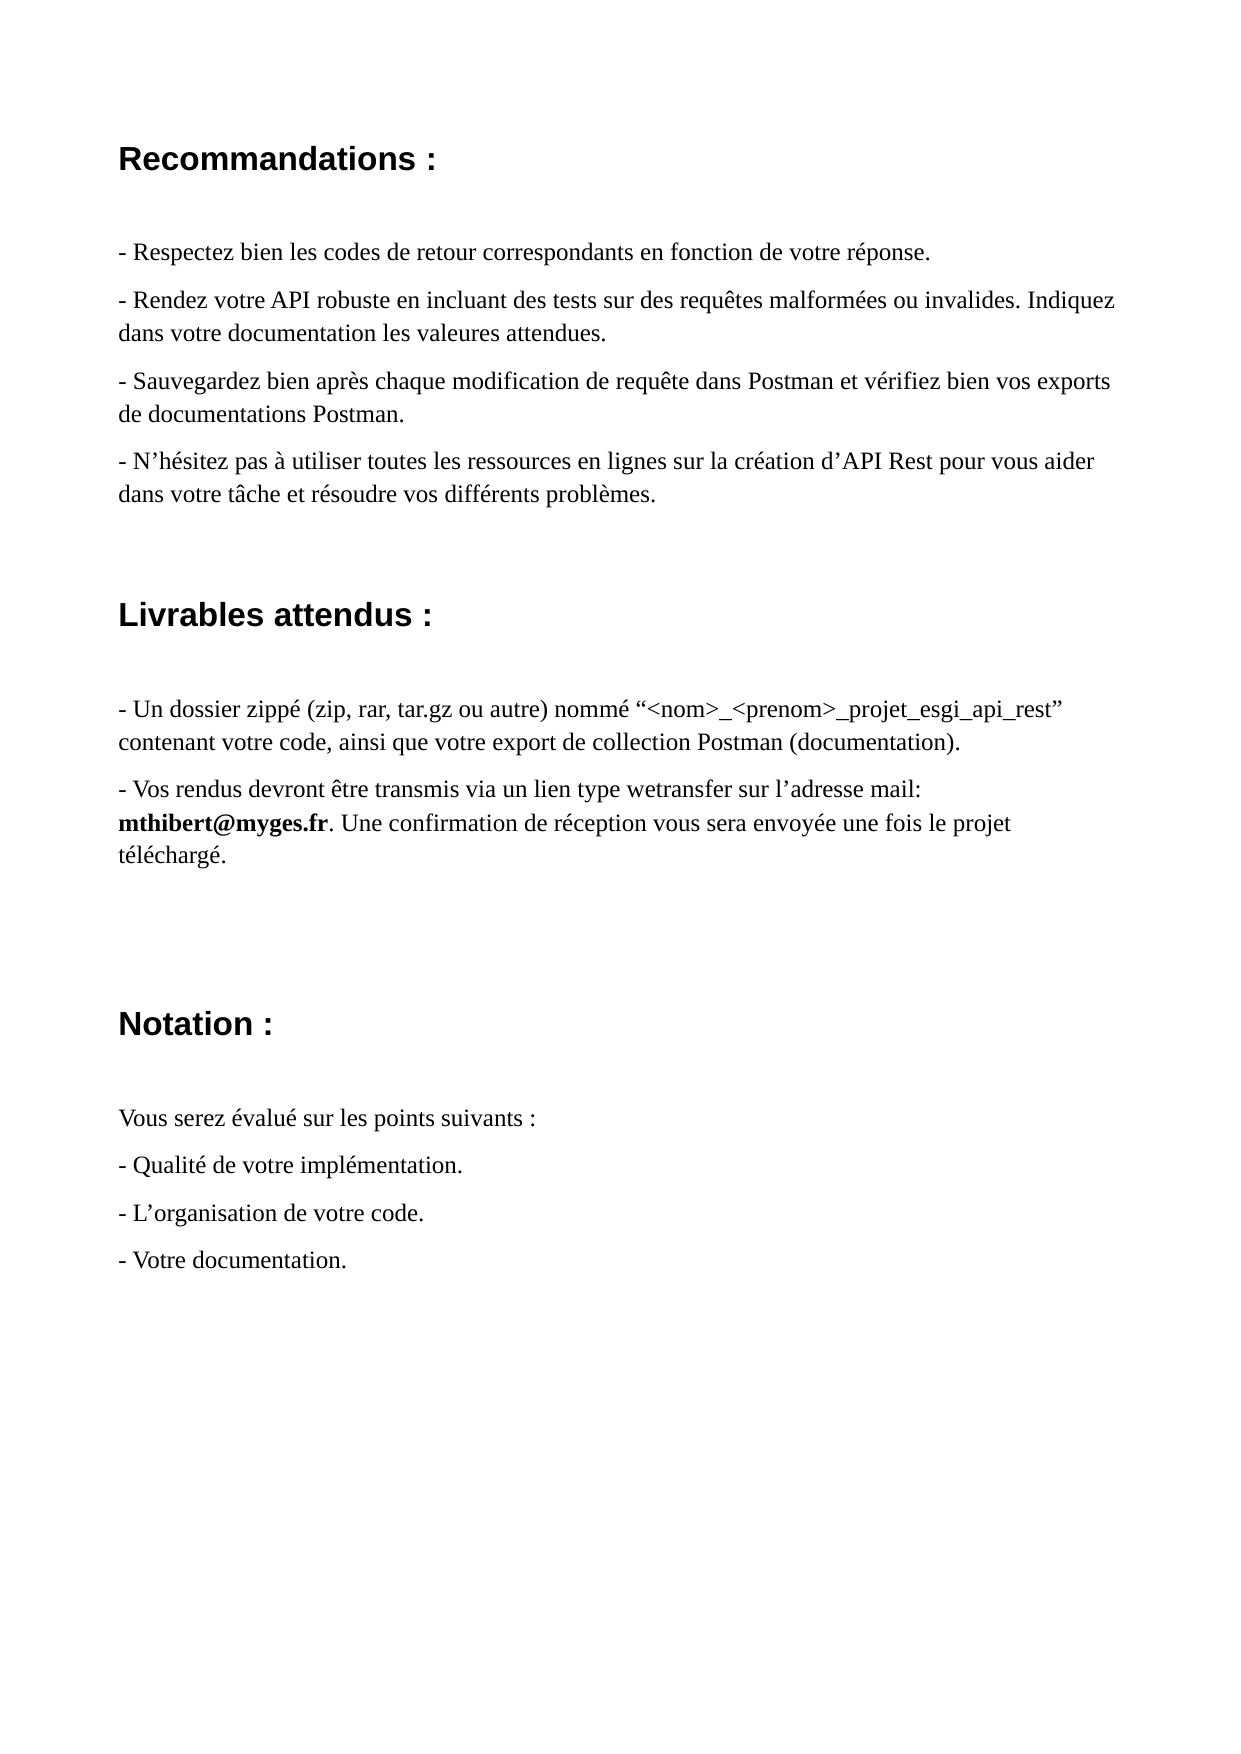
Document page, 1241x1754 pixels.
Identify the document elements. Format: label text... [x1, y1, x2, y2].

subtitle Notation : [118, 1004, 1122, 1043]
text - L’organisation de votre code. [118, 1198, 1122, 1227]
text Vous serez évalué sur les points suivants : [118, 1103, 1122, 1132]
text - Sauvegardez bien après chaque modification de requête dans Postman et vérifiez bien vos exports de documentations Postman. [118, 366, 1122, 427]
text - N’hésitez pas à utiliser toutes les ressources en lignes sur la création d’API Rest pour vous aider dans votre tâche et résoudre vos différents problèmes. [118, 446, 1122, 508]
text - Votre documentation. [118, 1246, 1122, 1274]
text - Un dossier zippé (zip, rar, tar.gz ou autre) nommé “<nom>_<prenom>_projet_esgi_api_rest” contenant votre code, ainsi que votre export de collection Postman (documentation). [118, 694, 1122, 756]
text - Respectez bien les codes de retour correspondants en fonction de votre réponse. [118, 237, 1122, 266]
text - Rendez votre API robuste en incluant des tests sur des requêtes malformées ou invalides. Indiquez dans votre documentation les valeures attendues. [118, 285, 1122, 347]
text - Vos rendus devront être transmis via un lien type wetransfer sur l’adresse mail: mthibert@myges.fr. Une confirmation de réception vous sera envoyée une fois le projet téléchargé. [118, 774, 1122, 869]
subtitle Livrables attendus : [118, 595, 1122, 634]
subtitle Recommandations : [118, 139, 1122, 177]
text - Qualité de votre implémentation. [118, 1150, 1122, 1179]
